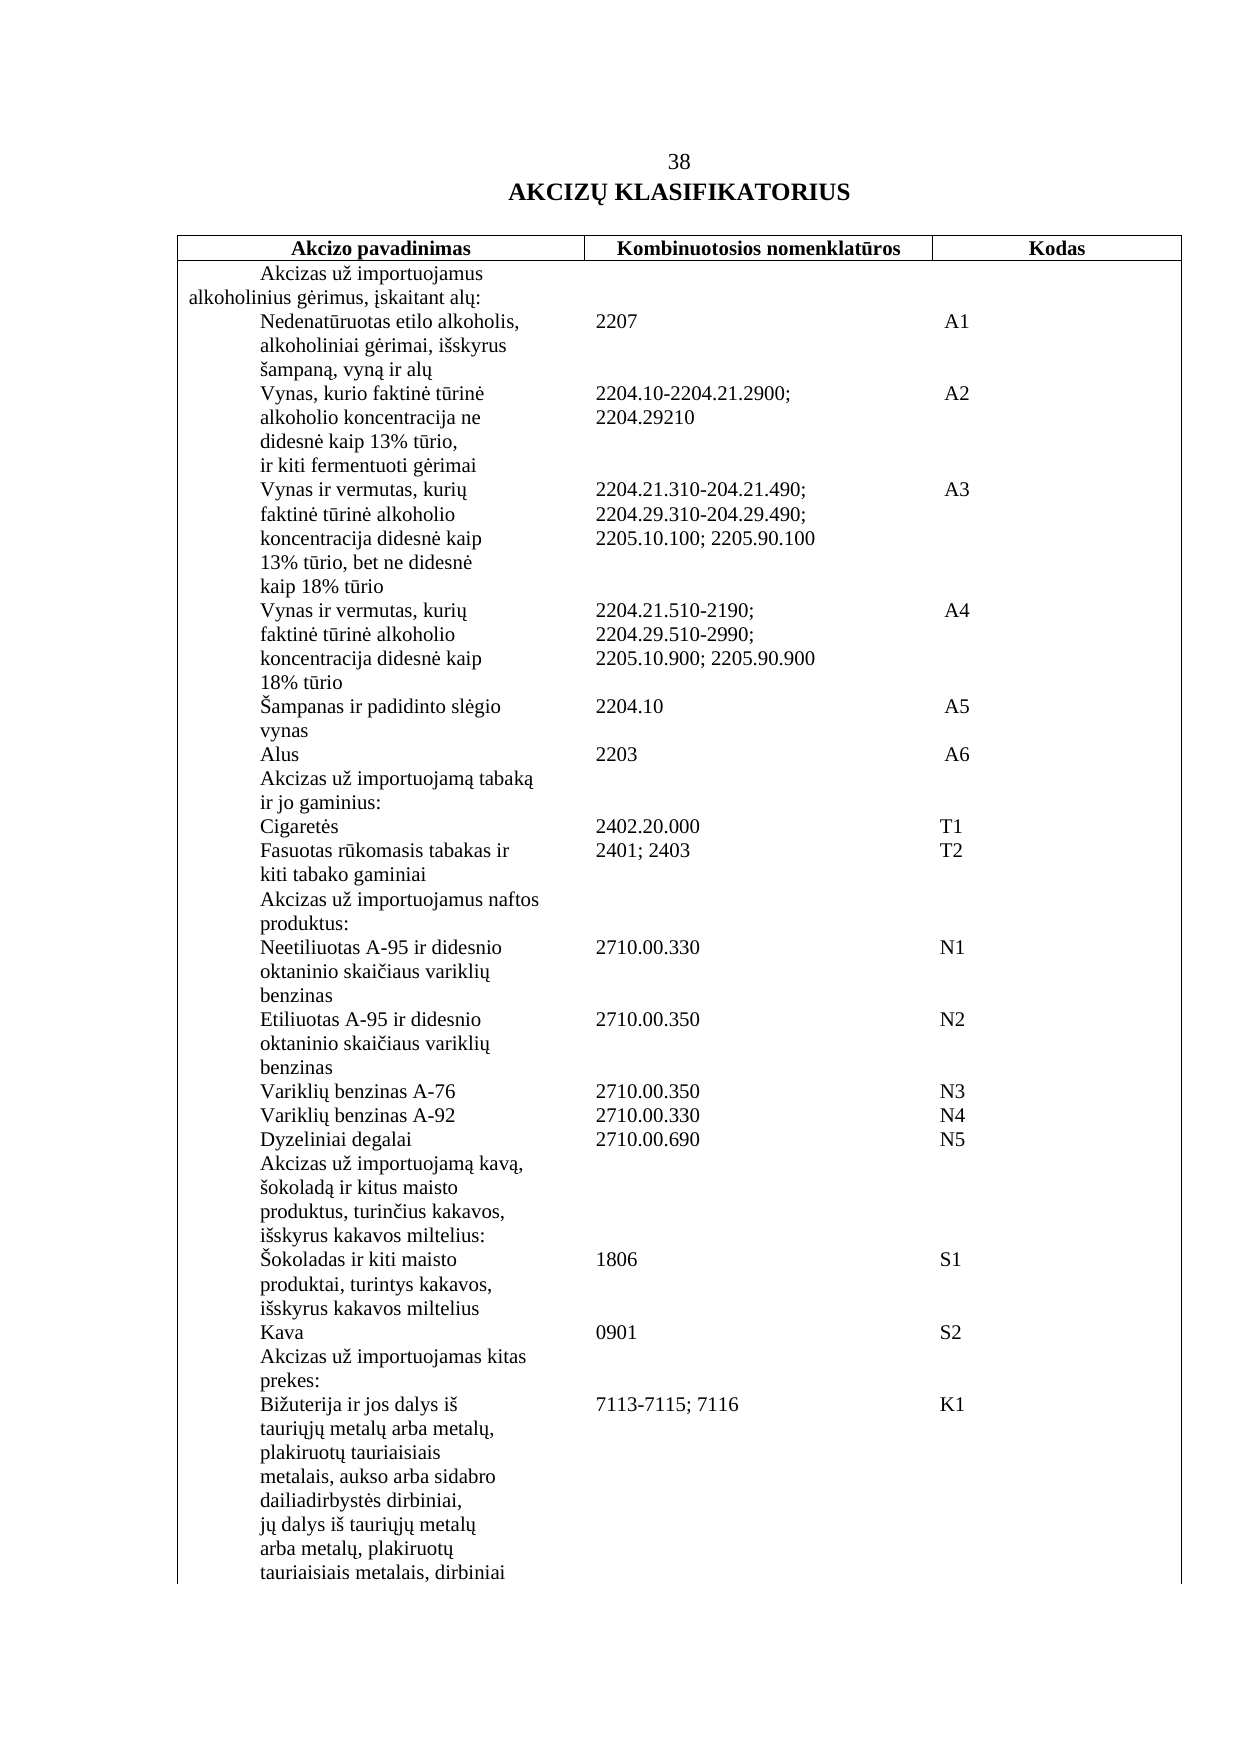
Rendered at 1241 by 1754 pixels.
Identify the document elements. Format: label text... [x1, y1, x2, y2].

table_cell 2402.20.000 [584, 814, 928, 838]
table_header Kodas [933, 236, 1181, 260]
table_cell [584, 429, 933, 453]
table_cell [584, 1368, 928, 1392]
table_cell Akcizas už importuojamą kavą, [178, 1151, 584, 1175]
table_cell A2 [933, 381, 1181, 405]
table_cell [933, 718, 1181, 742]
table_cell A5 [933, 694, 1181, 718]
table_cell [933, 261, 1181, 309]
table_cell tauriaisiais metalais, dirbiniai [178, 1560, 584, 1584]
table_cell dailiadirbystės dirbiniai, [178, 1488, 584, 1512]
table_cell [933, 622, 1181, 646]
table_cell [933, 501, 1181, 526]
table_cell 2710.00.350 [584, 1007, 928, 1031]
table_cell [928, 1488, 1181, 1512]
table_cell Vynas ir vermutas, kurių [178, 598, 584, 622]
table_cell [928, 959, 1181, 983]
table_cell [933, 574, 1181, 598]
table_cell 2204.21.310-204.21.490; [584, 478, 933, 501]
table_cell 2205.10.900; 2205.90.900 [584, 646, 933, 670]
table_cell Nedenatūruotas etilo alkoholis, [178, 309, 584, 333]
table_cell [584, 911, 928, 934]
table_cell Alus [178, 742, 584, 766]
table_cell Bižuterija ir jos dalys iš [178, 1392, 584, 1416]
table_cell [584, 1440, 928, 1464]
table_cell metalais, aukso arba sidabro [178, 1464, 584, 1488]
table_cell [928, 766, 1181, 790]
table_cell [928, 1296, 1181, 1319]
table_cell [584, 1488, 928, 1512]
table_cell [928, 1536, 1181, 1560]
table_cell [928, 790, 1181, 814]
table_cell [928, 1368, 1181, 1392]
table_cell [933, 333, 1181, 357]
table_cell [584, 1031, 928, 1055]
table_cell [584, 983, 928, 1007]
table_cell 1806 [584, 1248, 928, 1271]
table_cell K1 [928, 1392, 1181, 1416]
table_cell alkoholiniai gėrimai, išskyrus [178, 333, 584, 357]
table_cell koncentracija didesnė kaip [178, 526, 584, 549]
table_cell prekes: [178, 1368, 584, 1392]
table_cell [584, 670, 933, 694]
table_cell produktai, turintys kakavos, [178, 1271, 584, 1296]
table_cell [933, 526, 1181, 549]
table_cell [928, 1512, 1181, 1536]
table_cell [928, 863, 1181, 886]
table_cell 2710.00.690 [584, 1127, 928, 1151]
table_cell 2204.29.310-204.29.490; [584, 501, 933, 526]
table_cell [584, 357, 933, 381]
table_cell [933, 646, 1181, 670]
table_cell A4 [933, 598, 1181, 622]
table_cell [584, 1199, 928, 1223]
table_cell [933, 357, 1181, 381]
table_cell didesnė kaip 13% tūrio, [178, 429, 584, 453]
table_cell [584, 574, 933, 598]
text AKCIZŲ KLASIFIKATORIUS [177, 177, 1181, 206]
table_cell [928, 983, 1181, 1007]
table_cell Šampanas ir padidinto slėgio [178, 694, 584, 718]
table_cell [584, 959, 928, 983]
table_cell Fasuotas rūkomasis tabakas ir [178, 838, 584, 862]
table_cell A6 [933, 742, 1181, 766]
table_cell [928, 1440, 1181, 1464]
table_cell Dyzeliniai degalai [178, 1127, 584, 1151]
table_cell [584, 453, 933, 477]
table_cell kaip 18% tūrio [178, 574, 584, 598]
table_cell produktus: [178, 911, 584, 934]
table_cell [584, 333, 933, 357]
table_cell [928, 1031, 1181, 1055]
table_cell [928, 911, 1181, 934]
table_cell produktus, turinčius kakavos, [178, 1199, 584, 1223]
table_cell S2 [928, 1320, 1181, 1344]
table_cell [584, 790, 928, 814]
table_cell [933, 670, 1181, 694]
table_cell [928, 1344, 1181, 1368]
table_cell [584, 1416, 928, 1440]
table_cell 2204.21.510-2190; [584, 598, 933, 622]
table_header Akcizo pavadinimas [178, 236, 584, 260]
table_cell [928, 886, 1181, 911]
table_cell [928, 1199, 1181, 1223]
table_cell 7113-7115; 7116 [584, 1392, 928, 1416]
table_cell faktinė tūrinė alkoholio [178, 501, 584, 526]
table_cell Neetiliuotas A-95 ir didesnio [178, 935, 584, 959]
table_cell A1 [933, 309, 1181, 333]
table_cell [928, 1055, 1181, 1079]
table_cell N1 [928, 935, 1181, 959]
table_cell 13% tūrio, bet ne didesnė [178, 550, 584, 574]
table_cell 2204.10-2204.21.2900; [584, 381, 933, 405]
table_cell [584, 1223, 928, 1247]
table_cell [584, 1344, 928, 1368]
table_cell [928, 1175, 1181, 1199]
table_cell [928, 1560, 1181, 1584]
table_cell 0901 [584, 1320, 928, 1344]
table_cell išskyrus kakavos miltelius [178, 1296, 584, 1319]
table_cell Akcizas už importuojamus alkoholinius gėrimus, įskaitant alų: [178, 261, 584, 309]
table_cell benzinas [178, 983, 584, 1007]
table_cell Vynas, kurio faktinė tūrinė [178, 381, 584, 405]
table_cell oktaninio skaičiaus variklių [178, 1031, 584, 1055]
table_cell 2204.29210 [584, 405, 933, 429]
table_cell [928, 1464, 1181, 1488]
table_cell [584, 863, 928, 886]
table_cell [584, 1055, 928, 1079]
table_cell vynas [178, 718, 584, 742]
table_cell 2203 [584, 742, 933, 766]
table_cell Vynas ir vermutas, kurių [178, 478, 584, 501]
table_cell T2 [928, 838, 1181, 862]
table_cell faktinė tūrinė alkoholio [178, 622, 584, 646]
table_cell Variklių benzinas A-92 [178, 1103, 584, 1127]
table_cell N5 [928, 1127, 1181, 1151]
table_cell [584, 261, 933, 309]
table_cell S1 [928, 1248, 1181, 1271]
table_cell [584, 1512, 928, 1536]
table_cell [584, 886, 928, 911]
table_cell 2207 [584, 309, 933, 333]
table_cell tauriųjų metalų arba metalų, [178, 1416, 584, 1440]
table_cell [933, 429, 1181, 453]
table_cell 2710.00.350 [584, 1079, 928, 1103]
table_cell [584, 1464, 928, 1488]
table_cell [584, 550, 933, 574]
table_cell [584, 718, 933, 742]
table_cell šampaną, vyną ir alų [178, 357, 584, 381]
table_cell arba metalų, plakiruotų [178, 1536, 584, 1560]
table_cell [584, 1560, 928, 1584]
table_cell N4 [928, 1103, 1181, 1127]
table_cell išskyrus kakavos miltelius: [178, 1223, 584, 1247]
table_cell [584, 1536, 928, 1560]
table_cell 2710.00.330 [584, 935, 928, 959]
table_cell 2205.10.100; 2205.90.100 [584, 526, 933, 549]
table_cell ir kiti fermentuoti gėrimai [178, 453, 584, 477]
table_cell [933, 405, 1181, 429]
table_header Kombinuotosios nomenklatūros [585, 236, 932, 260]
table_cell [928, 1223, 1181, 1247]
table_cell [928, 1151, 1181, 1175]
table_cell [584, 1151, 928, 1175]
table_cell [928, 1416, 1181, 1440]
table_cell 2401; 2403 [584, 838, 928, 862]
table_cell T1 [928, 814, 1181, 838]
table_cell 2204.10 [584, 694, 933, 718]
table_cell plakiruotų tauriaisiais [178, 1440, 584, 1464]
table_cell Akcizas už importuojamą tabaką [178, 766, 584, 790]
table_cell Cigaretės [178, 814, 584, 838]
table_cell Variklių benzinas A-76 [178, 1079, 584, 1103]
table_cell koncentracija didesnė kaip [178, 646, 584, 670]
table_cell kiti tabako gaminiai [178, 863, 584, 886]
table_cell [584, 766, 928, 790]
table_cell 2204.29.510-2990; [584, 622, 933, 646]
table_cell jų dalys iš tauriųjų metalų [178, 1512, 584, 1536]
table_cell Akcizas už importuojamus naftos [178, 886, 584, 911]
table_cell N2 [928, 1007, 1181, 1031]
table_cell šokoladą ir kitus maisto [178, 1175, 584, 1199]
table_cell [584, 1175, 928, 1199]
table_cell oktaninio skaičiaus variklių [178, 959, 584, 983]
table_cell benzinas [178, 1055, 584, 1079]
table_cell [584, 1296, 928, 1319]
table_cell Kava [178, 1320, 584, 1344]
table_cell alkoholio koncentracija ne [178, 405, 584, 429]
table_cell 18% tūrio [178, 670, 584, 694]
table_cell Akcizas už importuojamas kitas [178, 1344, 584, 1368]
table_cell [933, 453, 1181, 477]
table_cell 2710.00.330 [584, 1103, 928, 1127]
table_cell A3 [933, 478, 1181, 501]
table_cell ir jo gaminius: [178, 790, 584, 814]
table_cell Etiliuotas A-95 ir didesnio [178, 1007, 584, 1031]
table_cell [584, 1271, 928, 1296]
table_cell [933, 550, 1181, 574]
table_cell Šokoladas ir kiti maisto [178, 1248, 584, 1271]
table_cell N3 [928, 1079, 1181, 1103]
table_cell [928, 1271, 1181, 1296]
